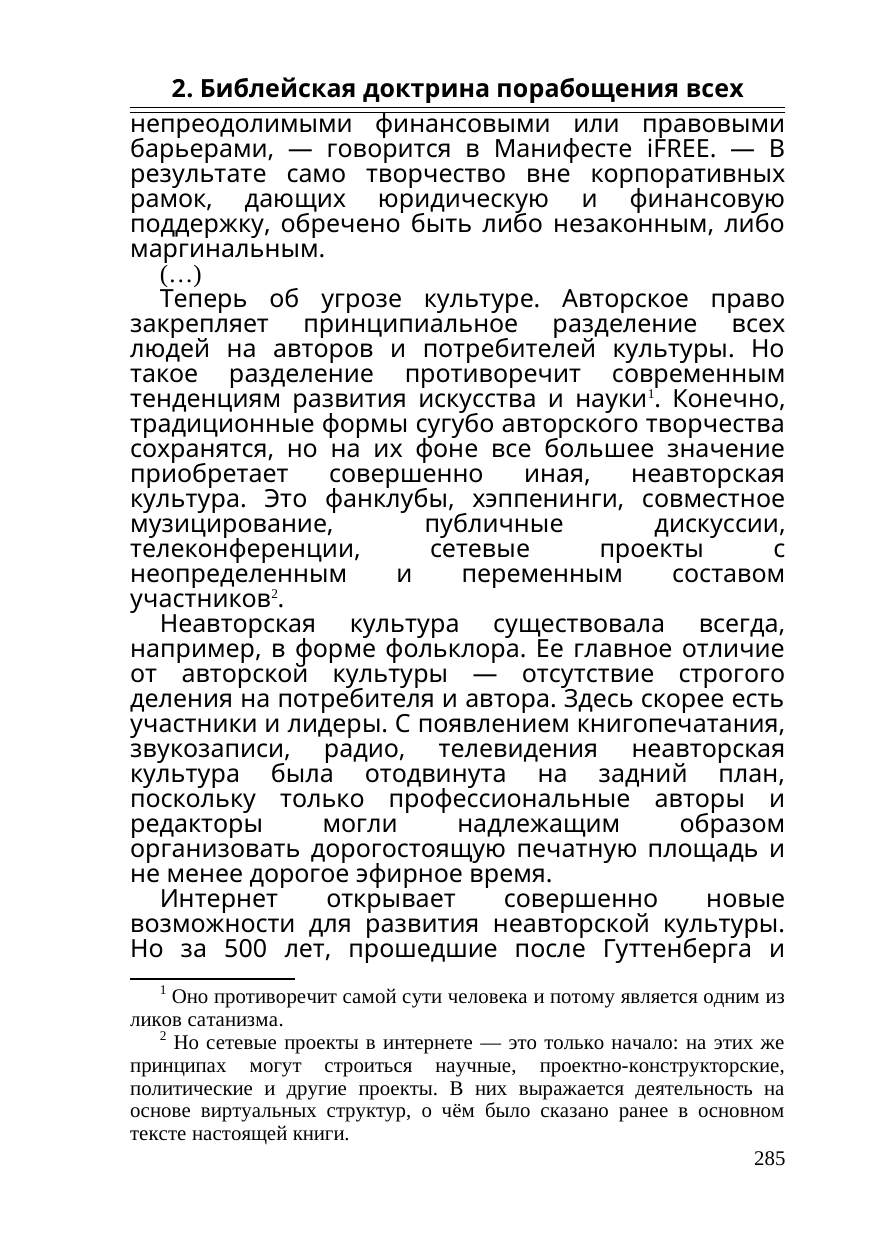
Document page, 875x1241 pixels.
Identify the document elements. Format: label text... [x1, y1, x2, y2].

text Оно противоречит самой сути человека и потому является одним из ликов сатанизма. [130, 985, 785, 1031]
text Неавторская культура существовала всегда, например, в форме фольклора. Ее главное отличие от авторской культуры — отсутствие строгого деления на потребителя и автора. Здесь скорее есть участники и лидеры. С появлением книгопечатания, звукозаписи, радио, телевидения неавторская культура была отодвинута на задний план, поскольку только профессиональные авторы и редакторы могли надлежащим образом организовать дорогостоящую печатную площадь и не менее дорогое эфирное время. [130, 612, 785, 887]
text (…) [130, 262, 785, 287]
text Интернет открывает совершенно новые возможности для развития неавторской культуры. Но за 500 лет, прошедшие после Гуттенберга и [130, 887, 785, 962]
text Теперь об угрозе культуре. Авторское право закрепляет принципиальное разделение всех людей на авторов и потребителей культуры. Но такое разделение противоречит современным тенденциям развития искусства и науки. Конечно, традиционные формы сугубо авторского творчества сохранятся, но на их фоне все большее значение приобретает совершенно иная, неавторская культура. Это фанклубы, хэппенинги, совместное музицирование, публичные дискуссии, телеконференции, сетевые проекты с неопределенным и переменным составом участников. [130, 287, 785, 612]
text непреодолимыми финансовыми или правовыми барьерами, — говорится в Манифесте iFREE. — В результате само творчество вне корпоративных рамок, дающих юридическую и финансовую поддержку, обречено быть либо незаконным, либо маргинальным. [130, 113, 785, 262]
text Но сетевые проекты в интернете — это только начало: на этих же принципах могут строиться научные, проектно-конструкторские, политические и другие проекты. В них выражается деятельность на основе виртуальных структур, о чём было сказано ранее в основном тексте настоящей книги. [130, 1031, 785, 1145]
